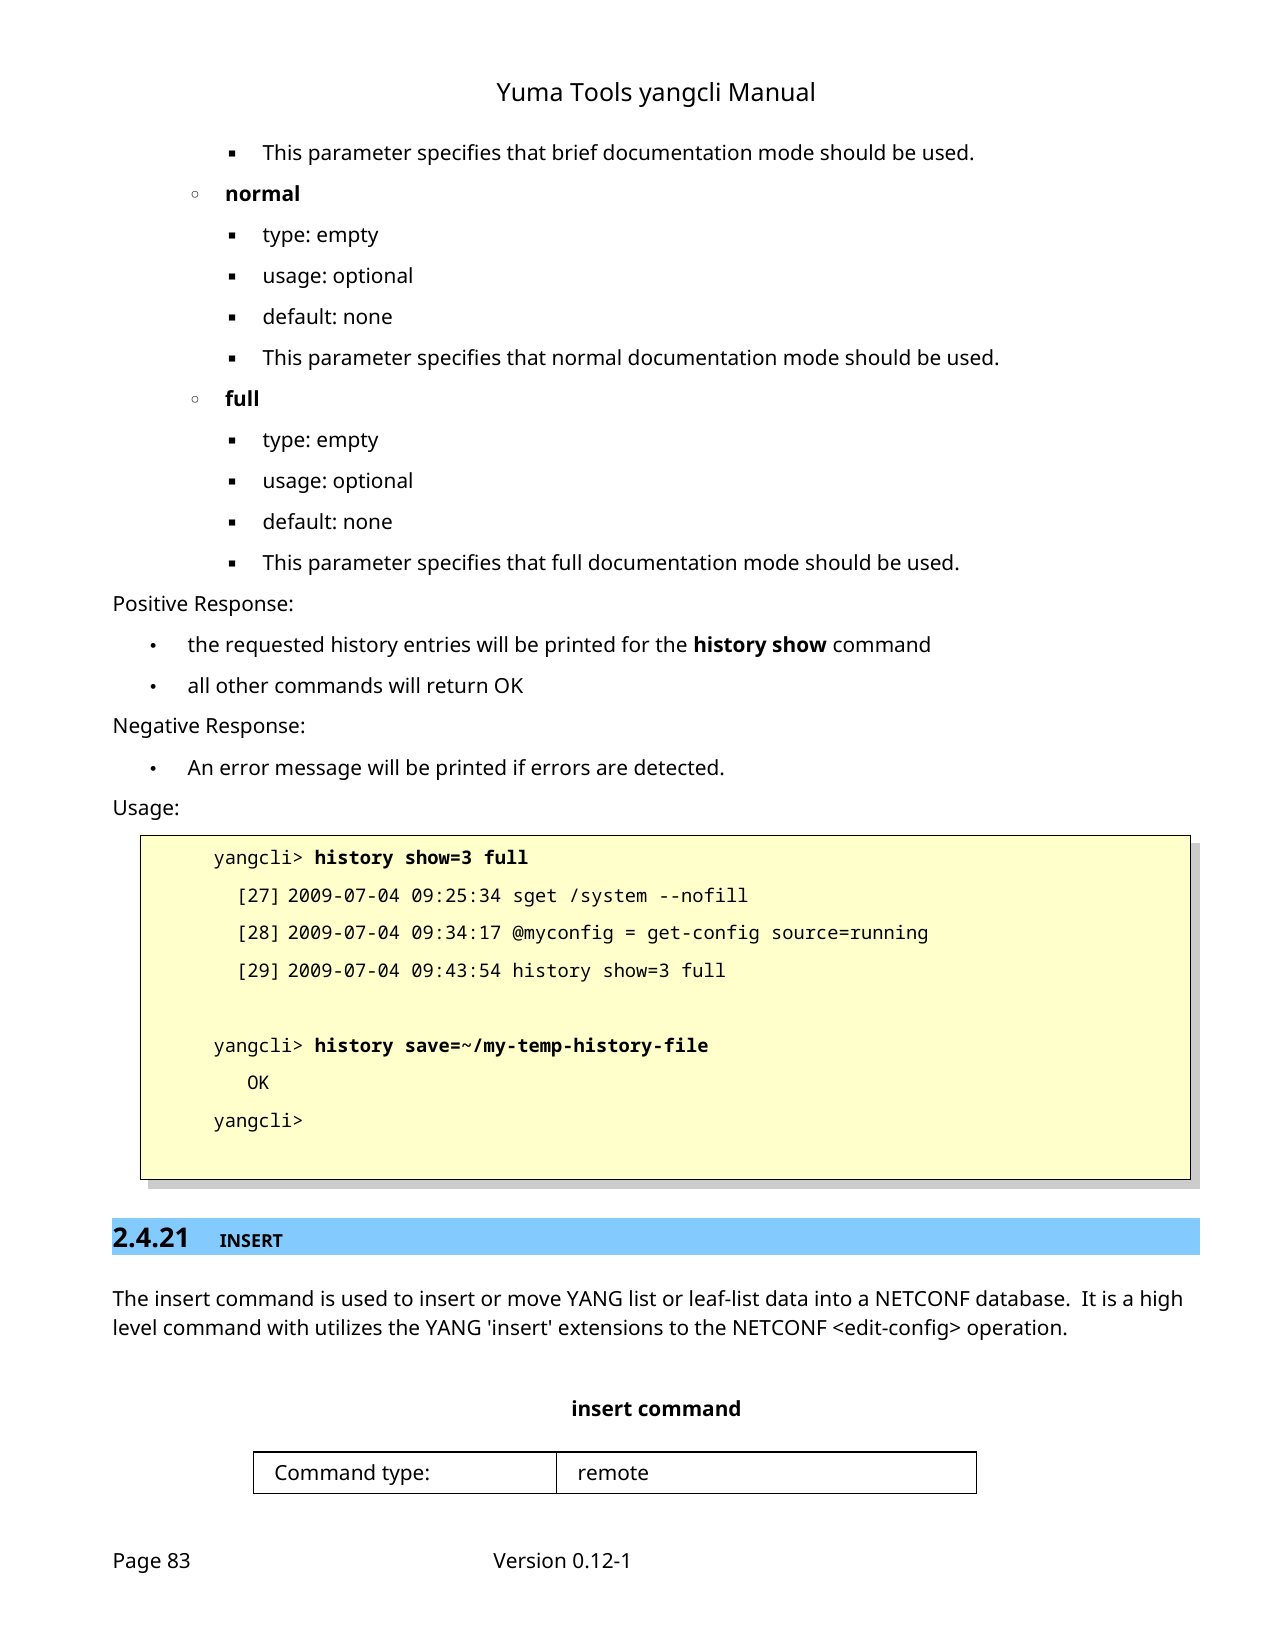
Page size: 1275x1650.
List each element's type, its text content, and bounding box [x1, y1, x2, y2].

text Negative Response: [112, 712, 1200, 740]
text The insert command is used to insert or move YANG list or leaf-list data into a NETCONF database. It is a high level command with utilizes the YANG 'insert' extensions to the NETCONF <edit-config> operation. [112, 1284, 1200, 1341]
table_header Command type: [254, 1453, 556, 1493]
list the requested history entries will be printed for the history show command [150, 630, 1200, 658]
list usage: optional [225, 466, 1200, 494]
list This parameter specifies that brief documentation mode should be used. [225, 138, 1200, 167]
subtitle insert [112, 1218, 1200, 1255]
text [28] 2009-07-04 09:34:17 @myconfig = get-config source=running [141, 909, 1190, 945]
text [29] 2009-07-04 09:43:54 history show=3 full [141, 947, 1190, 982]
text yangcli> history save=~/my-temp-history-file [141, 1022, 1190, 1057]
table_header remote [557, 1453, 976, 1493]
text Positive Response: [112, 589, 1200, 617]
list This parameter specifies that full documentation mode should be used. [225, 548, 1200, 576]
list default: none [225, 302, 1200, 331]
text Usage: [112, 793, 1200, 822]
text yangcli> history show=3 full [141, 836, 1190, 870]
list full [187, 384, 1200, 413]
list default: none [225, 507, 1200, 535]
list all other commands will return OK [150, 671, 1200, 699]
list An error message will be printed if errors are detected. [150, 753, 1200, 781]
text OK [141, 1059, 1190, 1095]
list usage: optional [225, 261, 1200, 290]
list This parameter specifies that normal documentation mode should be used. [225, 343, 1200, 372]
list normal [187, 179, 1200, 208]
subtitle insert command [127, 1394, 1185, 1423]
text yangcli> [141, 1097, 1190, 1132]
list type: empty [225, 425, 1200, 453]
text [27] 2009-07-04 09:25:34 sget /system --nofill [141, 872, 1190, 907]
list type: empty [225, 220, 1200, 249]
